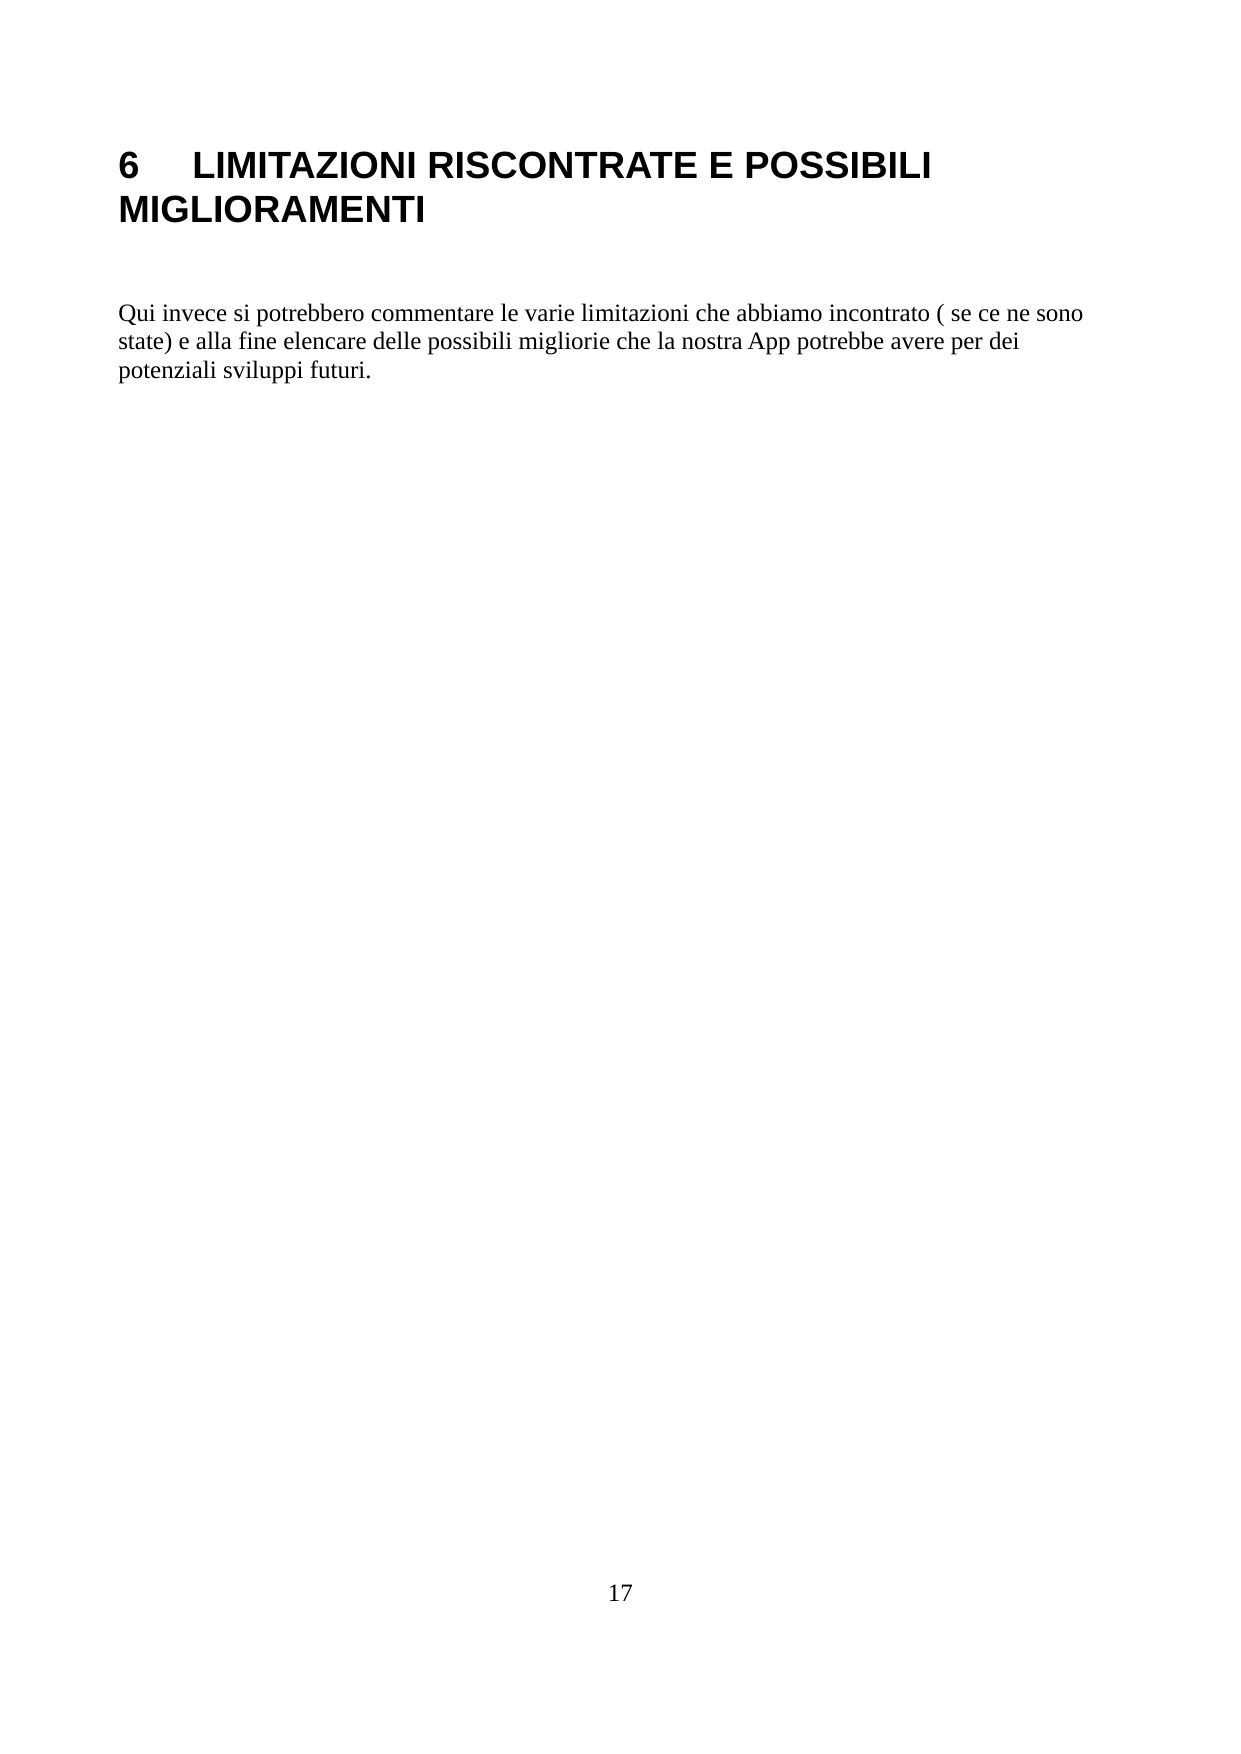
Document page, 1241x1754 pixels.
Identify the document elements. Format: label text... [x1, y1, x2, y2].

text Qui invece si potrebbero commentare le varie limitazioni che abbiamo incontrato ( se ce ne sono state) e alla fine elencare delle possibili migliorie che la nostra App potrebbe avere per dei potenziali sviluppi futuri. [118, 298, 1122, 384]
subtitle 6 LIMITAZIONI RISCONTRATE E POSSIBILI MIGLIORAMENTI [118, 143, 1122, 230]
